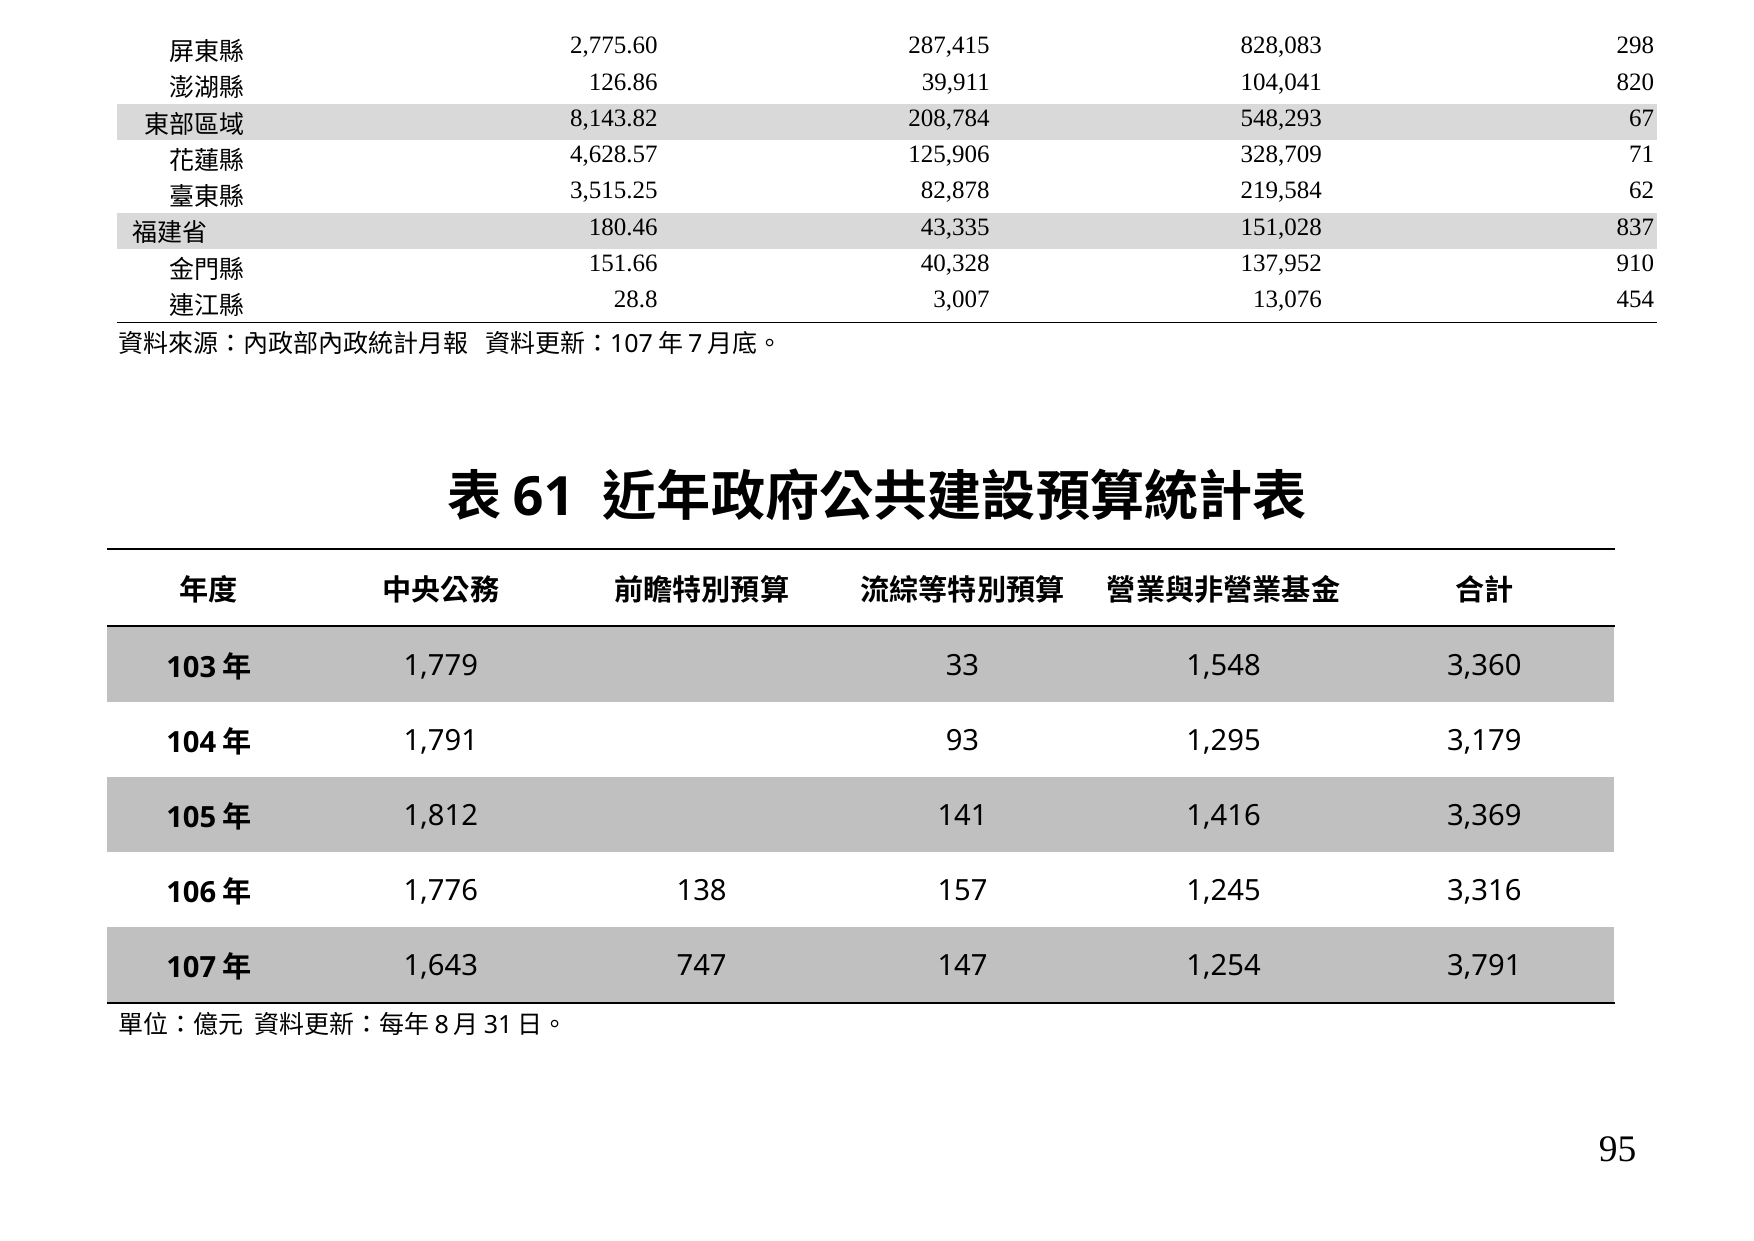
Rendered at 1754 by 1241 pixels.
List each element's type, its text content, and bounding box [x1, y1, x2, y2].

table_header 前瞻特別預算 [571, 550, 832, 625]
table_cell 93 [832, 702, 1093, 777]
table_cell 141 [832, 777, 1093, 852]
table_cell 151.66 [328, 249, 660, 285]
table_cell 828,083 [992, 32, 1324, 68]
table_cell 連江縣 [117, 285, 328, 322]
table_cell 147 [832, 927, 1093, 1002]
table_cell 3,791 [1354, 927, 1614, 1002]
table_cell 1,295 [1093, 702, 1354, 777]
table_cell 180.46 [328, 213, 660, 249]
table_cell 1,779 [310, 627, 571, 702]
table_cell 287,415 [660, 32, 992, 68]
table_cell 219,584 [992, 177, 1324, 213]
table_header 營業與非營業基金 [1093, 550, 1354, 625]
table_cell 298 [1324, 32, 1657, 68]
table_cell 40,328 [660, 249, 992, 285]
table_cell 4,628.57 [328, 140, 660, 177]
table_cell 39,911 [660, 68, 992, 104]
table_cell 3,007 [660, 285, 992, 322]
table_cell 1,245 [1093, 852, 1354, 927]
table_cell 104年 [107, 702, 310, 777]
table_cell 臺東縣 [117, 177, 328, 213]
table_cell 33 [832, 627, 1093, 702]
table_cell 105年 [107, 777, 310, 852]
table_cell 1,776 [310, 852, 571, 927]
table_cell [571, 777, 832, 852]
table_cell 8,143.82 [328, 104, 660, 140]
table_cell 3,316 [1354, 852, 1614, 927]
table_cell 747 [571, 927, 832, 1002]
table_cell [571, 702, 832, 777]
text 資料來源：內政部內政統計月報 資料更新：107年7月底。 [118, 323, 1636, 360]
table_header 合計 [1354, 550, 1614, 625]
subtitle 表61 近年政府公共建設預算統計表 [118, 435, 1636, 548]
table_cell 1,643 [310, 927, 571, 1002]
table_cell 屏東縣 [117, 32, 328, 68]
table_cell 67 [1324, 104, 1657, 140]
table_cell 金門縣 [117, 249, 328, 285]
table_cell 454 [1324, 285, 1657, 322]
table_cell 3,369 [1354, 777, 1614, 852]
table_cell 151,028 [992, 213, 1324, 249]
table_header 流綜等特別預算 [832, 550, 1093, 625]
table_cell 東部區域 [117, 104, 328, 140]
table_cell 13,076 [992, 285, 1324, 322]
table_cell 1,812 [310, 777, 571, 852]
table_cell 126.86 [328, 68, 660, 104]
table_cell 1,548 [1093, 627, 1354, 702]
table_cell 820 [1324, 68, 1657, 104]
table_cell 125,906 [660, 140, 992, 177]
table_cell 3,515.25 [328, 177, 660, 213]
table_cell 328,709 [992, 140, 1324, 177]
table_cell 3,179 [1354, 702, 1614, 777]
table_cell 548,293 [992, 104, 1324, 140]
table_cell 1,254 [1093, 927, 1354, 1002]
table_cell 福建省 [117, 213, 328, 249]
table_cell 104,041 [992, 68, 1324, 104]
table_cell 837 [1324, 213, 1657, 249]
text 單位：億元 資料更新：每年8月31日。 [118, 1004, 1636, 1041]
table_cell 1,416 [1093, 777, 1354, 852]
table_cell 28.8 [328, 285, 660, 322]
table_cell 71 [1324, 140, 1657, 177]
table_cell [571, 627, 832, 702]
table_cell 62 [1324, 177, 1657, 213]
table_cell 208,784 [660, 104, 992, 140]
table_cell 82,878 [660, 177, 992, 213]
table_cell 137,952 [992, 249, 1324, 285]
table_cell 43,335 [660, 213, 992, 249]
table_header 年度 [107, 550, 310, 625]
table_cell 澎湖縣 [117, 68, 328, 104]
table_cell 157 [832, 852, 1093, 927]
table_header 中央公務 [310, 550, 571, 625]
table_cell 103年 [107, 627, 310, 702]
table_cell 3,360 [1354, 627, 1614, 702]
table_cell 106年 [107, 852, 310, 927]
table_cell 138 [571, 852, 832, 927]
table_cell 1,791 [310, 702, 571, 777]
table_cell 花蓮縣 [117, 140, 328, 177]
table_cell 2,775.60 [328, 32, 660, 68]
table_cell 107年 [107, 927, 310, 1002]
table_cell 910 [1324, 249, 1657, 285]
